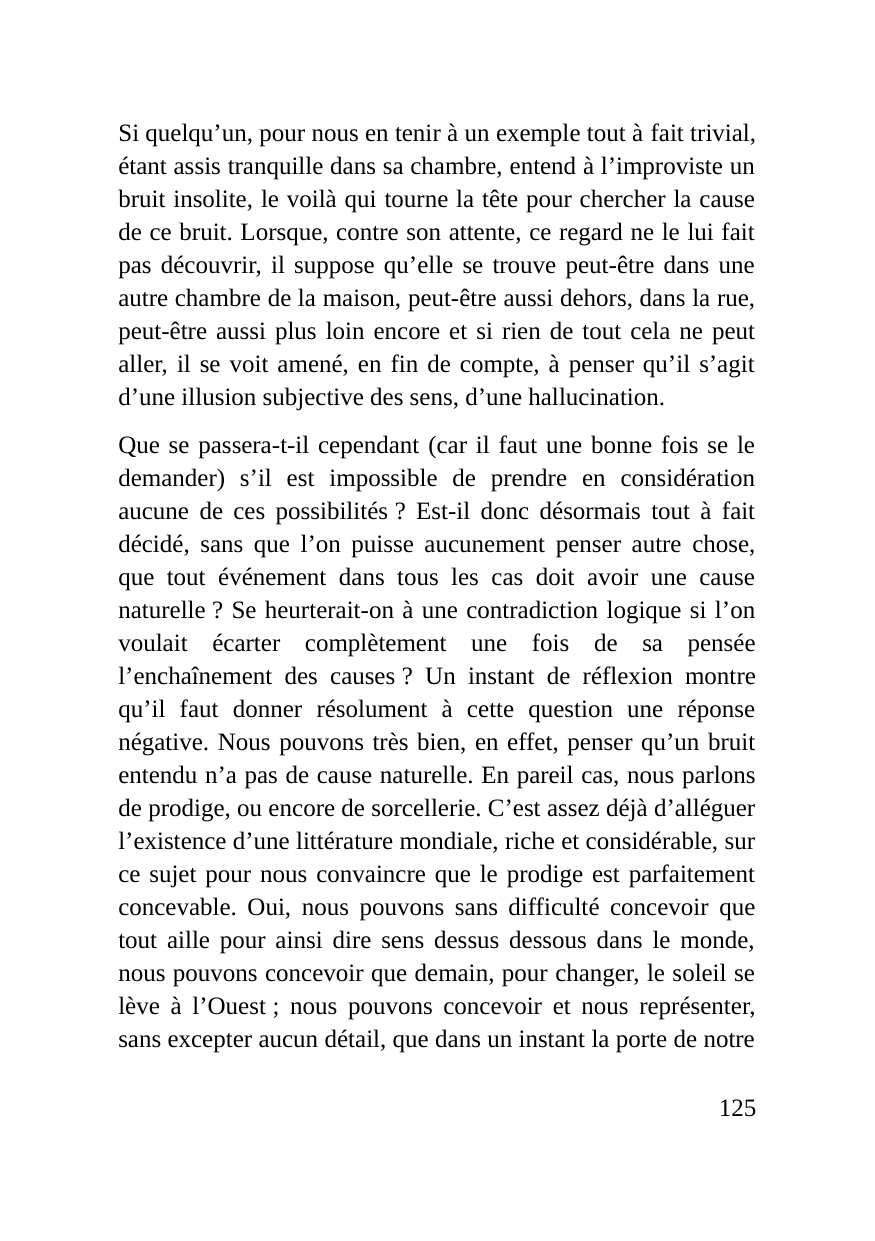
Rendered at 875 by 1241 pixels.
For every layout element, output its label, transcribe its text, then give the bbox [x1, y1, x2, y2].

text Que se passera-t-il cependant (car il faut une bonne fois se le demander) s’il est impossible de prendre en considération aucune de ces possibilités ? Est-il donc désormais tout à fait décidé, sans que l’on puisse aucunement penser autre chose, que tout événement dans tous les cas doit avoir une cause naturelle ? Se heurterait-on à une contradiction logique si l’on voulait écarter complètement une fois de sa pensée l’enchaînement des causes ? Un instant de réflexion montre qu’il faut donner résolument à cette question une réponse négative. Nous pouvons très bien, en effet, penser qu’un bruit entendu n’a pas de cause naturelle. En pareil cas, nous parlons de prodige, ou encore de sorcellerie. C’est assez déjà d’alléguer l’existence d’une littérature mondiale, riche et considérable, sur ce sujet pour nous convaincre que le prodige est parfaitement concevable. Oui, nous pouvons sans difficulté concevoir que tout aille pour ainsi dire sens dessus dessous dans le monde, nous pouvons concevoir que demain, pour changer, le soleil se lève à l’Ouest ; nous pouvons concevoir et nous représenter, sans excepter aucun détail, que dans un instant la porte de notre [118, 430, 756, 1053]
text Si quelqu’un, pour nous en tenir à un exemple tout à fait trivial, étant assis tranquille dans sa chambre, entend à l’improviste un bruit insolite, le voilà qui tourne la tête pour chercher la cause de ce bruit. Lorsque, contre son attente, ce regard ne le lui fait pas découvrir, il suppose qu’elle se trouve peut-être dans une autre chambre de la maison, peut-être aussi dehors, dans la rue, peut-être aussi plus loin encore et si rien de tout cela ne peut aller, il se voit amené, en fin de compte, à penser qu’il s’agit d’une illusion subjective des sens, d’une hallucination. [118, 118, 756, 411]
